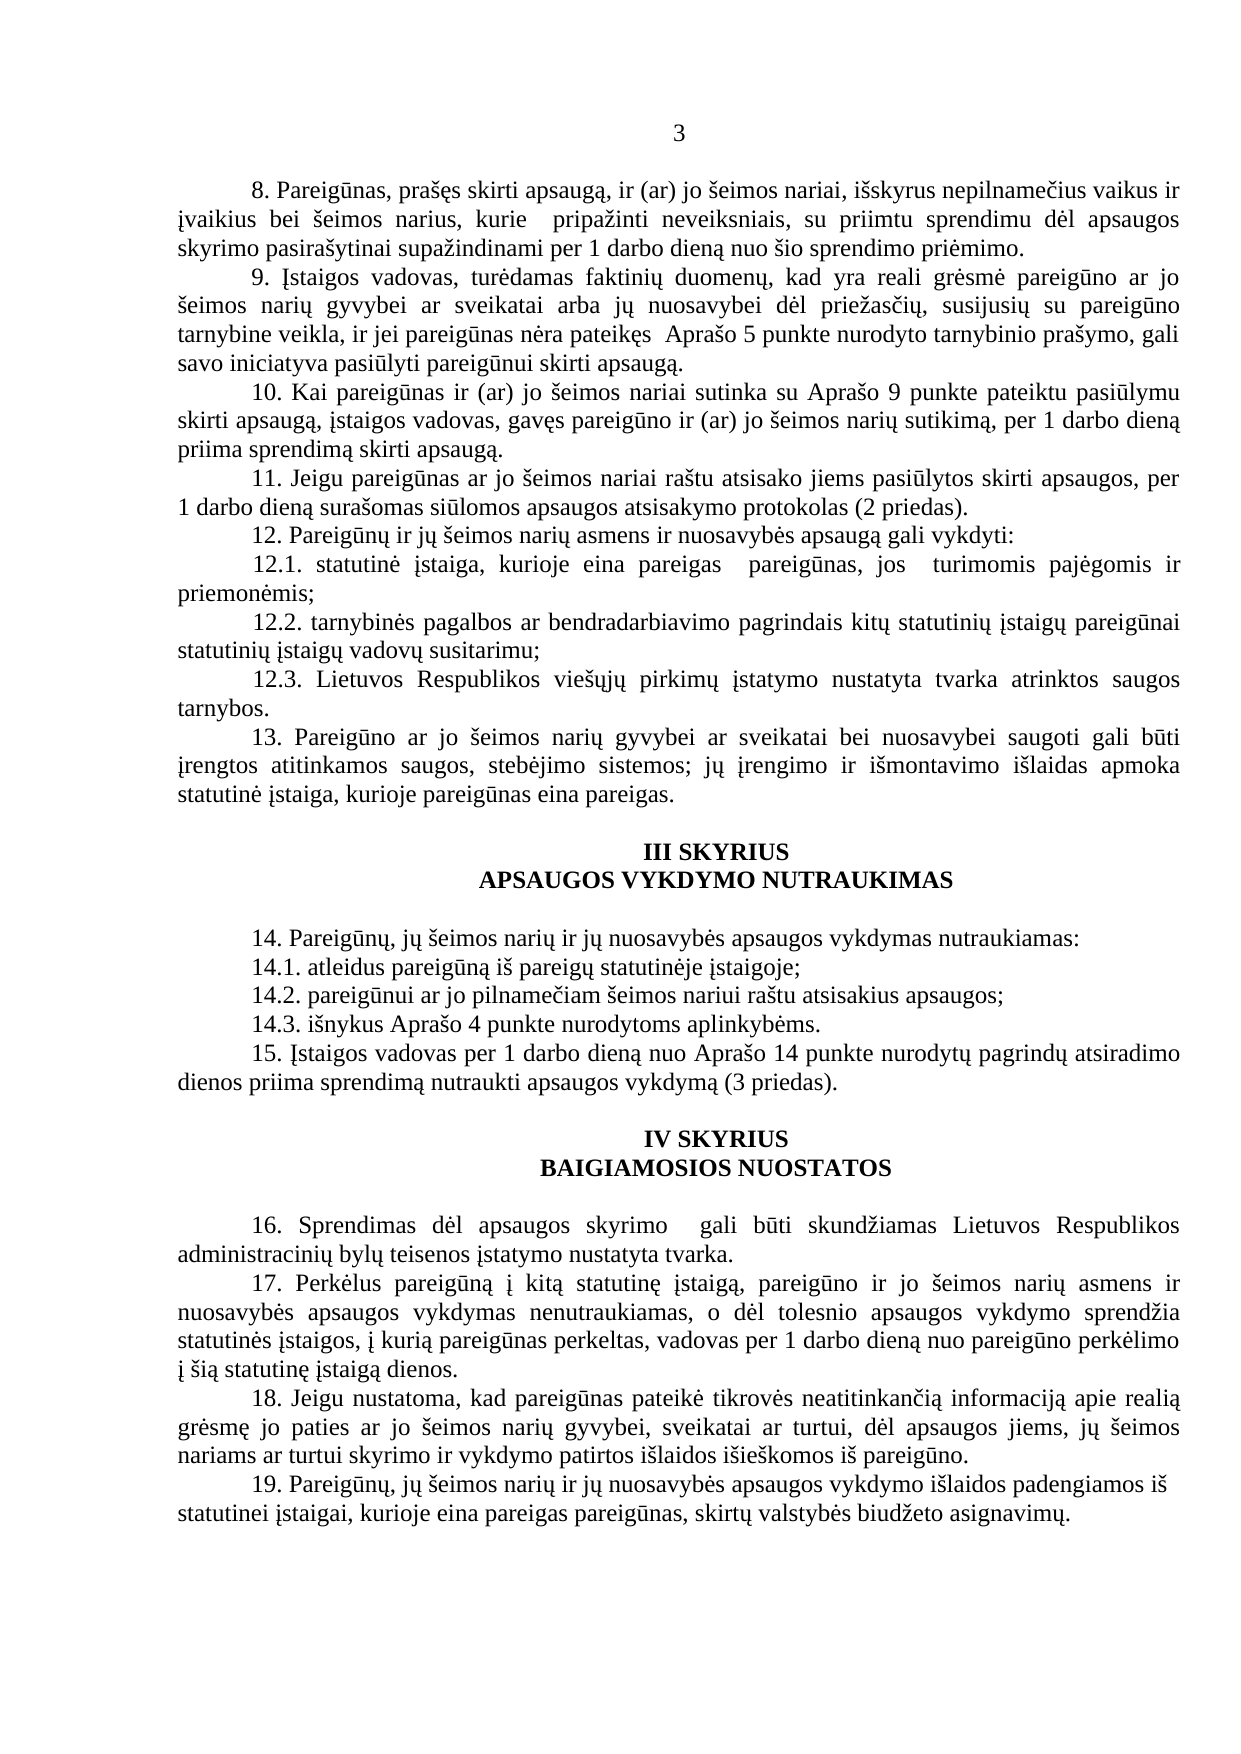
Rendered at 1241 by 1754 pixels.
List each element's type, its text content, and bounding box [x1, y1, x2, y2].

text 12.2. tarnybinės pagalbos ar bendradarbiavimo pagrindais kitų statutinių įstaigų pareigūnai statutinių įstaigų vadovų susitarimu; [177, 607, 1181, 664]
text 17. Perkėlus pareigūną į kitą statutinę įstaigą, pareigūno ir jo šeimos narių asmens ir nuosavybės apsaugos vykdymas nenutraukiamas, o dėl tolesnio apsaugos vykdymo sprendžia statutinės įstaigos, į kurią pareigūnas perkeltas, vadovas per 1 darbo dieną nuo pareigūno perkėlimo į šią statutinę įstaigą dienos. [177, 1268, 1181, 1383]
text 14.3. išnykus Aprašo 4 punkte nurodytoms aplinkybėms. [177, 1009, 1181, 1038]
text 10. Kai pareigūnas ir (ar) jo šeimos nariai sutinka su Aprašo 9 punkte pateiktu pasiūlymu skirti apsaugą, įstaigos vadovas, gavęs pareigūno ir (ar) jo šeimos narių sutikimą, per 1 darbo dieną priima sprendimą skirti apsaugą. [177, 377, 1181, 463]
text 12.1. statutinė įstaiga, kurioje eina pareigas pareigūnas, jos turimomis pajėgomis ir priemonėmis; [177, 549, 1181, 607]
text APSAUGOS VYKDYMO NUTRAUKIMAS [177, 866, 1181, 894]
text 11. Jeigu pareigūnas ar jo šeimos nariai raštu atsisako jiems pasiūlytos skirti apsaugos, per 1 darbo dieną surašomas siūlomos apsaugos atsisakymo protokolas (2 priedas). [177, 463, 1181, 521]
text 8. Pareigūnas, prašęs skirti apsaugą, ir (ar) jo šeimos nariai, išskyrus nepilnamečius vaikus ir įvaikius bei šeimos narius, kurie pripažinti neveiksniais, su priimtu sprendimu dėl apsaugos skyrimo pasirašytinai supažindinami per 1 darbo dieną nuo šio sprendimo priėmimo. [177, 176, 1181, 262]
text 18. Jeigu nustatoma, kad pareigūnas pateikė tikrovės neatitinkančią informaciją apie realią grėsmę jo paties ar jo šeimos narių gyvybei, sveikatai ar turtui, dėl apsaugos jiems, jų šeimos nariams ar turtui skyrimo ir vykdymo patirtos išlaidos išieškomos iš pareigūno. [177, 1383, 1181, 1469]
text 14.2. pareigūnui ar jo pilnamečiam šeimos nariui raštu atsisakius apsaugos; [177, 981, 1181, 1009]
text 19. Pareigūnų, jų šeimos narių ir jų nuosavybės apsaugos vykdymo išlaidos padengiamos iš statutinei įstaigai, kurioje eina pareigas pareigūnas, skirtų valstybės biudžeto asignavimų. [177, 1469, 1181, 1527]
text 14. Pareigūnų, jų šeimos narių ir jų nuosavybės apsaugos vykdymas nutraukiamas: [177, 923, 1181, 952]
text III SKYRIUS [177, 837, 1181, 866]
text 13. Pareigūno ar jo šeimos narių gyvybei ar sveikatai bei nuosavybei saugoti gali būti įrengtos atitinkamos saugos, stebėjimo sistemos; jų įrengimo ir išmontavimo išlaidas apmoka statutinė įstaiga, kurioje pareigūnas eina pareigas. [177, 722, 1181, 808]
text 16. Sprendimas dėl apsaugos skyrimo gali būti skundžiamas Lietuvos Respublikos administracinių bylų teisenos įstatymo nustatyta tvarka. [177, 1211, 1181, 1268]
text 12.3. Lietuvos Respublikos viešųjų pirkimų įstatymo nustatyta tvarka atrinktos saugos tarnybos. [177, 664, 1181, 722]
text IV SKYRIUS [177, 1124, 1181, 1153]
text 9. Įstaigos vadovas, turėdamas faktinių duomenų, kad yra reali grėsmė pareigūno ar jo šeimos narių gyvybei ar sveikatai arba jų nuosavybei dėl priežasčių, susijusių su pareigūno tarnybine veikla, ir jei pareigūnas nėra pateikęs Aprašo 5 punkte nurodyto tarnybinio prašymo, gali savo iniciatyva pasiūlyti pareigūnui skirti apsaugą. [177, 262, 1181, 377]
text 12. Pareigūnų ir jų šeimos narių asmens ir nuosavybės apsaugą gali vykdyti: [177, 521, 1181, 549]
text 14.1. atleidus pareigūną iš pareigų statutinėje įstaigoje; [177, 952, 1181, 981]
text BAIGIAMOSIOS NUOSTATOS [177, 1153, 1181, 1182]
text 15. Įstaigos vadovas per 1 darbo dieną nuo Aprašo 14 punkte nurodytų pagrindų atsiradimo dienos priima sprendimą nutraukti apsaugos vykdymą (3 priedas). [177, 1038, 1181, 1096]
